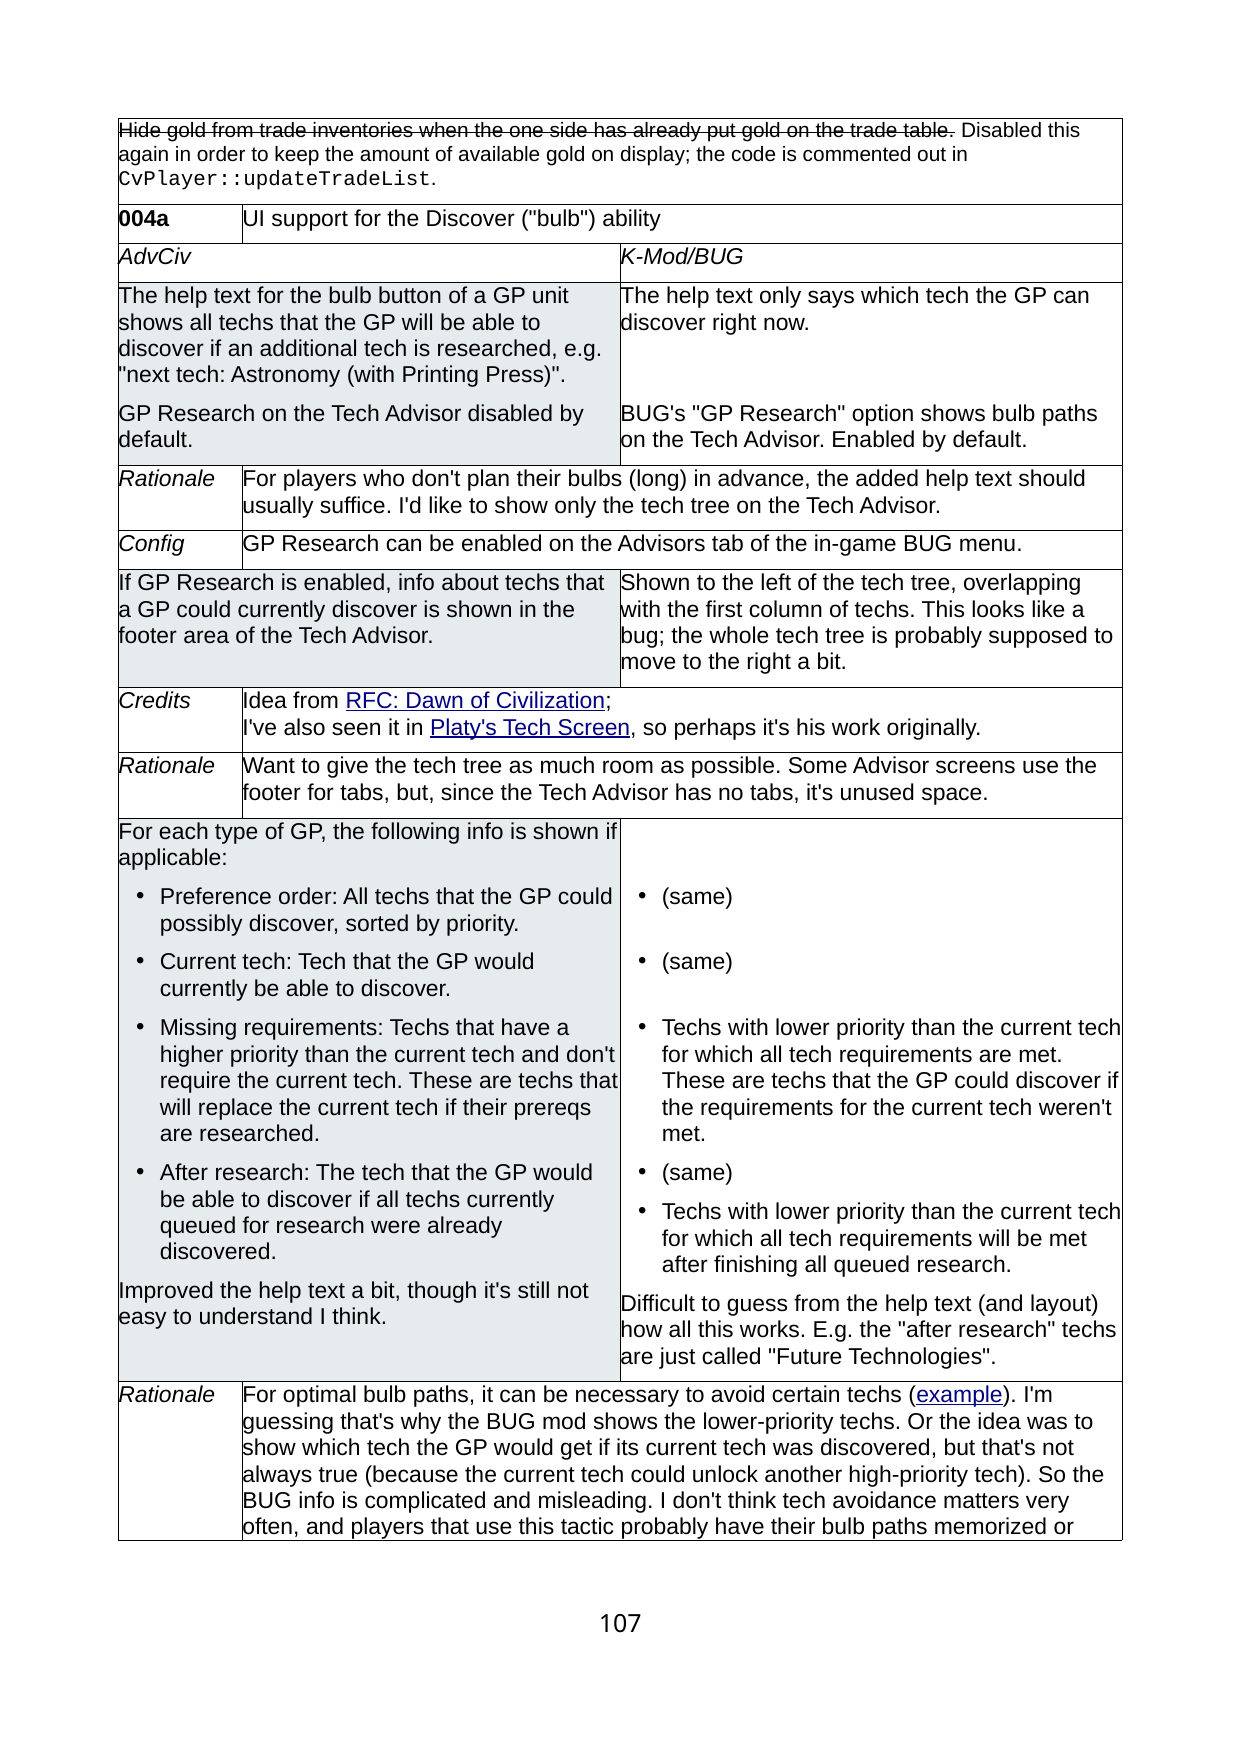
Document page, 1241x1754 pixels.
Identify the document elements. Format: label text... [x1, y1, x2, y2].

table_cell Credits [119, 688, 242, 752]
table_cell (same) (same) Techs with lower priority than the current tech for which all tech requirements are met. These are techs that the GP could discover if the requirements for the current tech weren't met. (same) Techs with lower priority than the current tech for which all tech requirements will be met after finishing all queued research. Difficult to guess from the help text (and layout) how all this works. E.g. the "after research" techs are just called "Future Technologies". [621, 819, 1122, 1381]
table_cell Hide gold from trade inventories when the one side has already put gold on the trade table. Disabled this again in order to keep the amount of available gold on display; the code is commented out in CvPlayer::updateTradeList. [119, 119, 1122, 204]
table_cell For players who don't plan their bulbs (long) in advance, the added help text should usually suffice. I'd like to show only the tech tree on the Tech Advisor. [243, 466, 1122, 530]
table_cell K-Mod/BUG [621, 244, 1122, 282]
table_cell Want to give the tech tree as much room as possible. Some Advisor screens use the footer for tabs, but, since the Tech Advisor has no tabs, it's unused space. [243, 753, 1122, 817]
table_cell The help text only says which tech the GP can discover right now. BUG's "GP Research" option shows bulb paths on the Tech Advisor. Enabled by default. [621, 283, 1122, 465]
table_cell Config [119, 531, 242, 569]
table_cell UI support for the Discover ("bulb") ability [243, 205, 1122, 243]
table_cell If GP Research is enabled, info about techs that a GP could currently discover is shown in the footer area of the Tech Advisor. [119, 570, 620, 687]
table_cell Shown to the left of the tech tree, overlapping with the first column of techs. This looks like a bug; the whole tech tree is probably supposed to move to the right a bit. [621, 570, 1122, 687]
table_cell The help text for the bulb button of a GP unit shows all techs that the GP will be able to discover if an additional tech is researched, e.g. "next tech: Astronomy (with Printing Press)". GP Research on the Tech Advisor disabled by default. [119, 283, 620, 465]
table_cell GP Research can be enabled on the Advisors tab of the in-game BUG menu. [243, 531, 1122, 569]
table_cell For each type of GP, the following info is shown if applicable: Preference order: All techs that the GP could possibly discover, sorted by priority. Current tech: Tech that the GP would currently be able to discover. Missing requirements: Techs that have a higher priority than the current tech and don't require the current tech. These are techs that will replace the current tech if their prereqs are researched. After research: The tech that the GP would be able to discover if all techs currently queued for research were already discovered. Improved the help text a bit, though it's still not easy to understand I think. [119, 819, 620, 1381]
table_cell For optimal bulb paths, it can be necessary to avoid certain techs (example). I'm guessing that's why the BUG mod shows the lower-priority techs. Or the idea was to show which tech the GP would get if its current tech was discovered, but that's not always true (because the current tech could unlock another high-priority tech). So the BUG info is complicated and misleading. I don't think tech avoidance matters very often, and players that use this tactic probably have their bulb paths memorized or [243, 1382, 1122, 1539]
table_cell Rationale [119, 466, 242, 530]
table_cell AdvCiv [119, 244, 620, 282]
table_cell Idea from RFC: Dawn of Civilization; I've also seen it in Platy's Tech Screen, so perhaps it's his work originally. [243, 688, 1122, 752]
table_cell Rationale [119, 1382, 242, 1539]
table_cell Rationale [119, 753, 242, 817]
table_cell 004a [119, 205, 242, 243]
